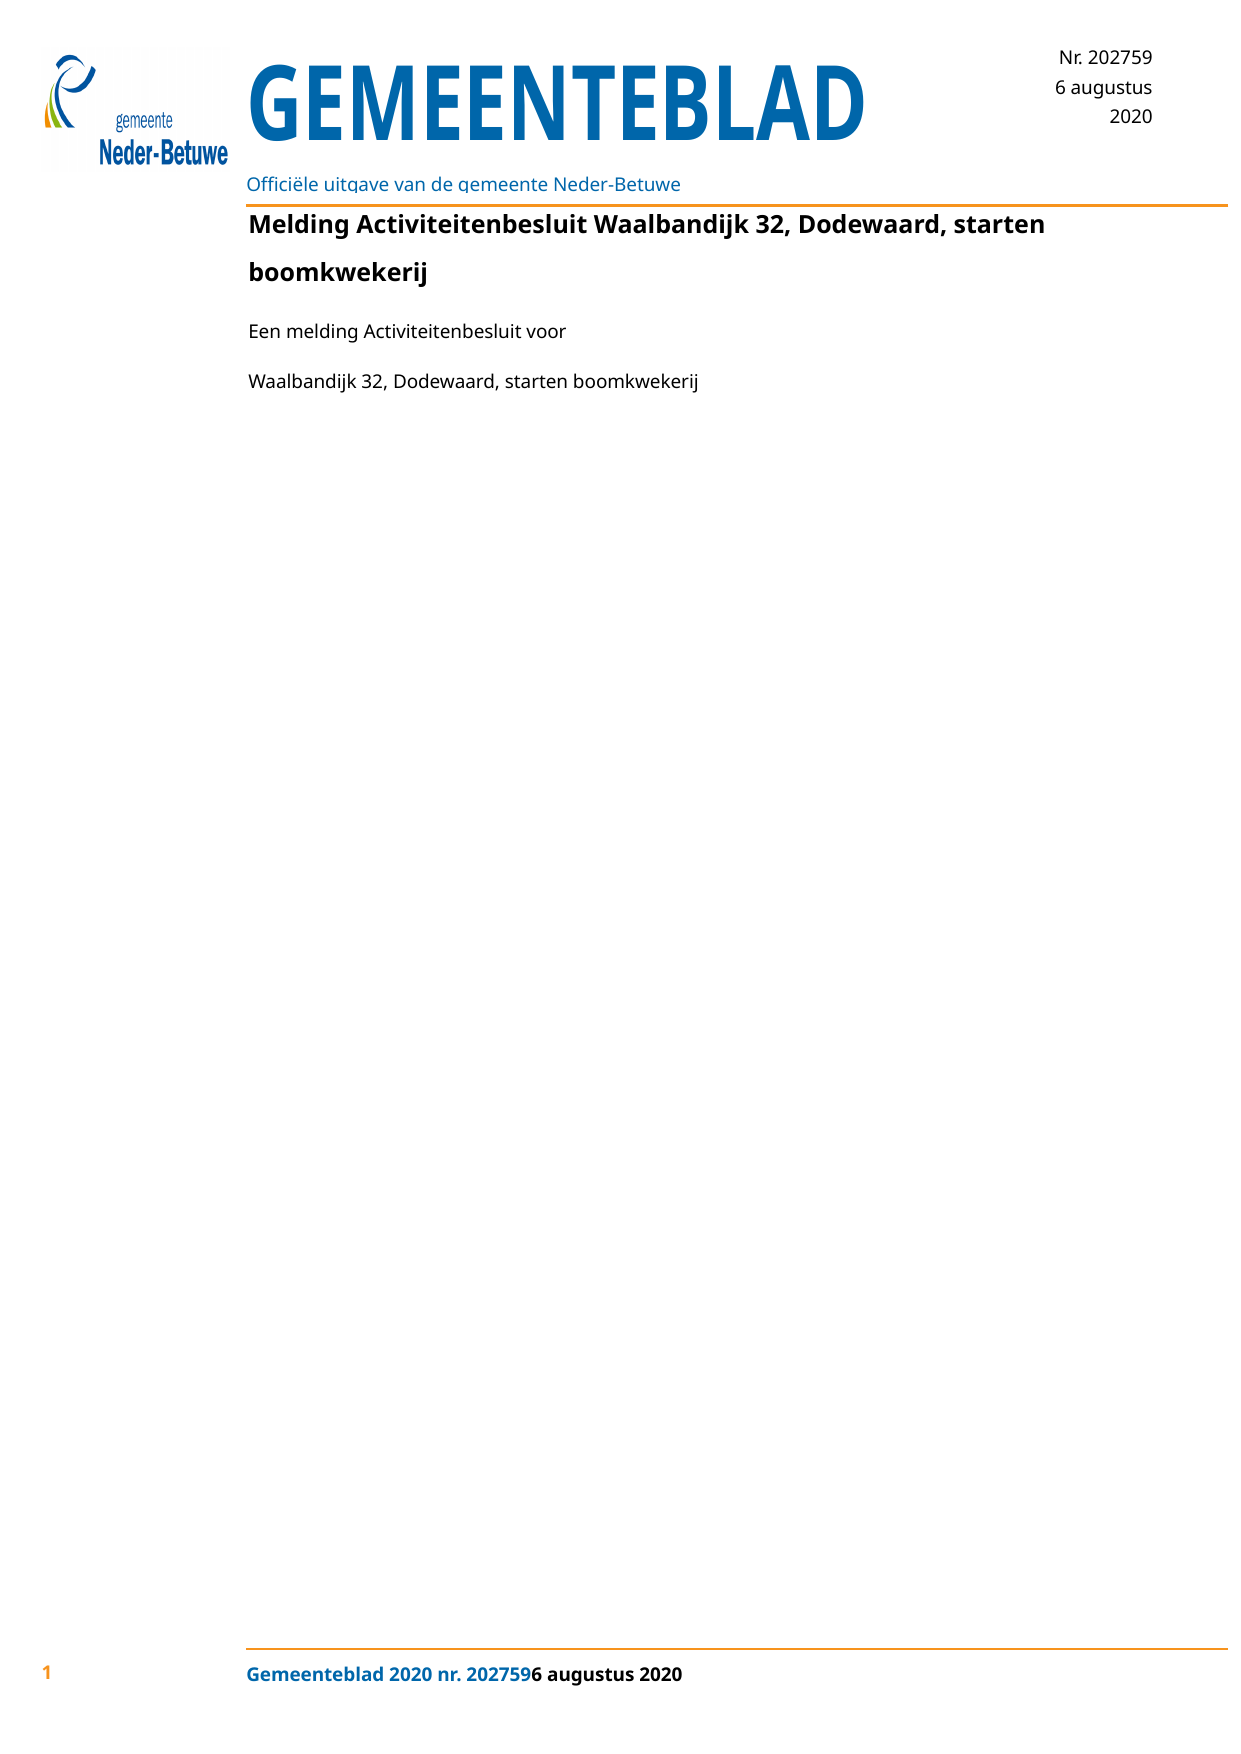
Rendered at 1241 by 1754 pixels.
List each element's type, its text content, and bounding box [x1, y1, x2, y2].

text Melding Activiteitenbesluit Waalbandijk 32, Dodewaard, starten boomkwekerij [248, 207, 1152, 288]
text Waalbandijk 32, Dodewaard, starten boomkwekerij [248, 368, 1152, 394]
text Een melding Activiteitenbesluit voor [248, 318, 1152, 344]
picture [41, 47, 231, 172]
